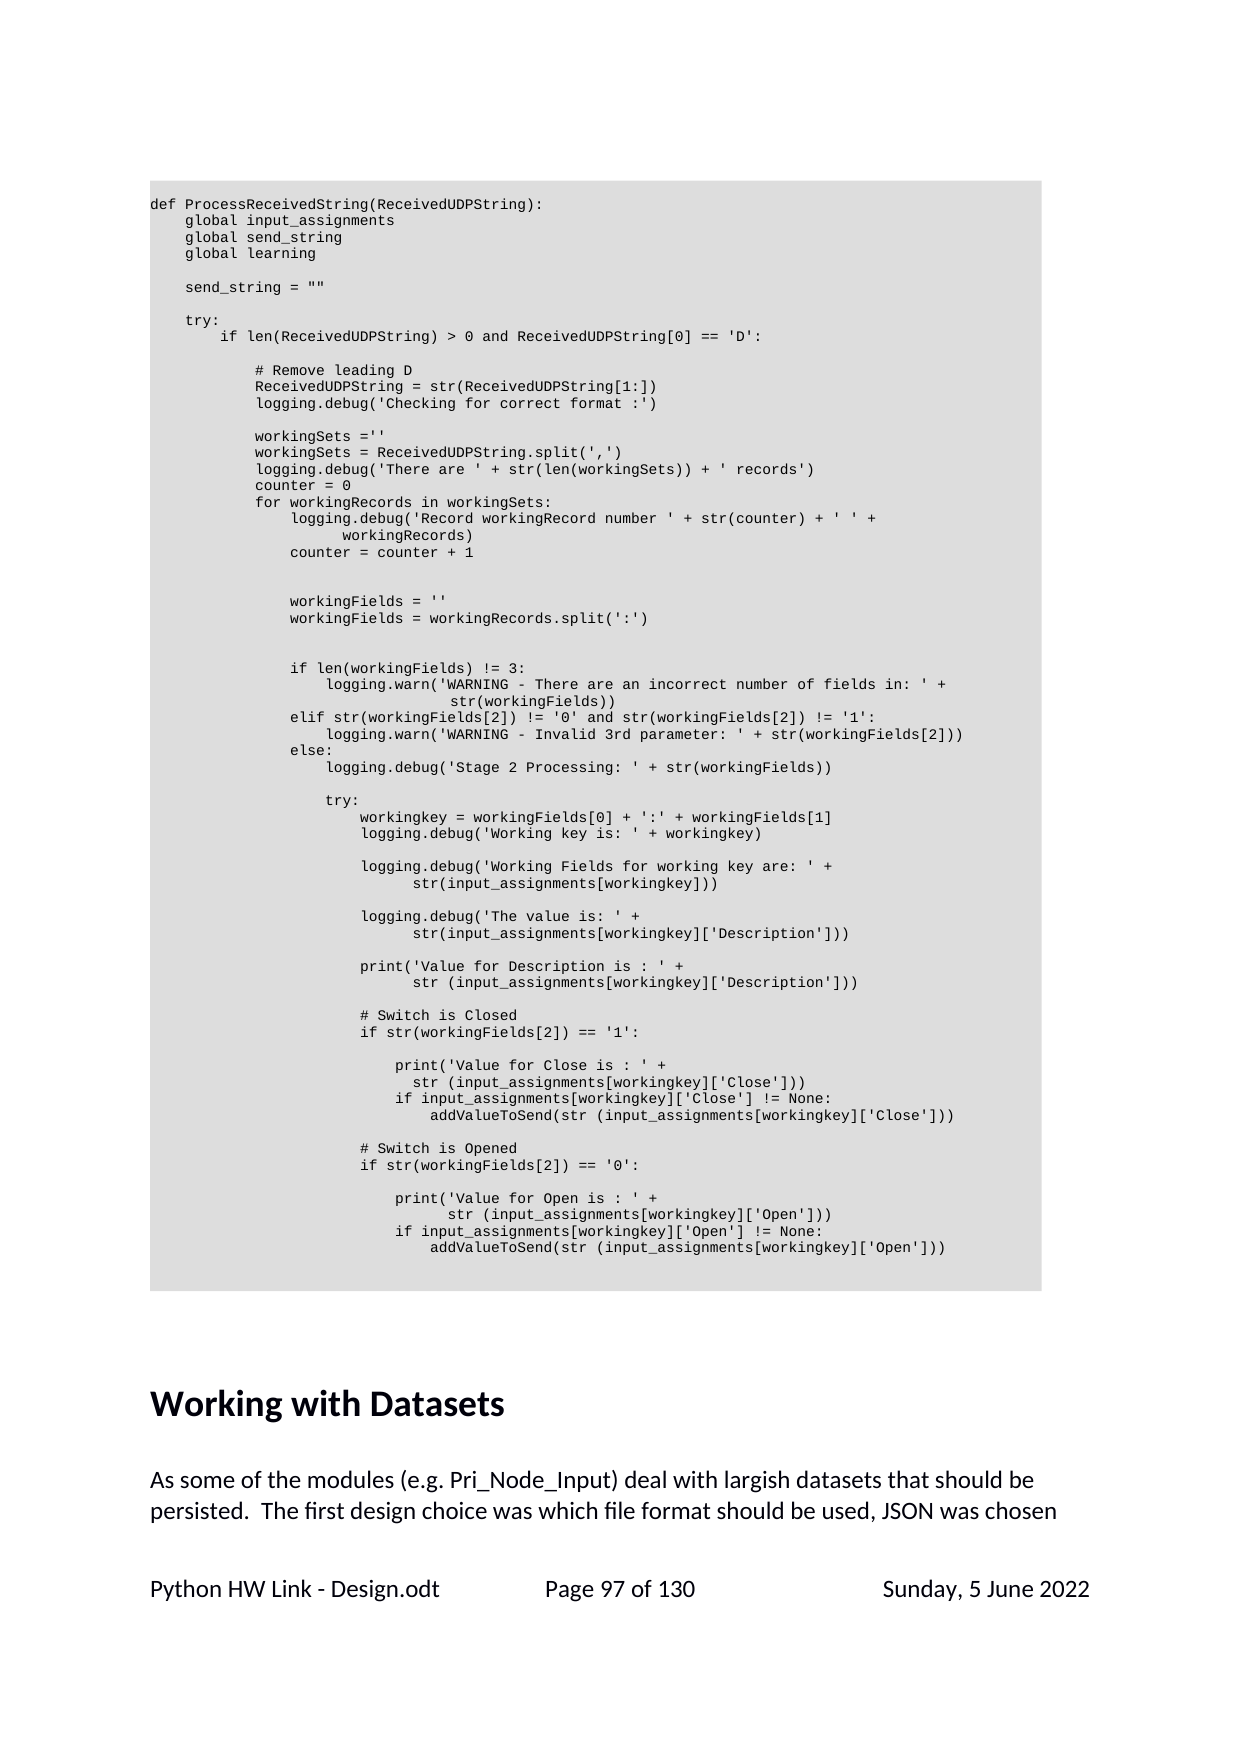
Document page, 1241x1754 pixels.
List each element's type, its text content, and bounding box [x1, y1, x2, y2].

text As some of the modules (e.g. Pri_Node_Input) deal with largish datasets that should be persisted. The first design choice was which file format should be used, JSON was chosen [150, 1464, 1090, 1526]
subtitle Working with Datasets [150, 1380, 1090, 1426]
